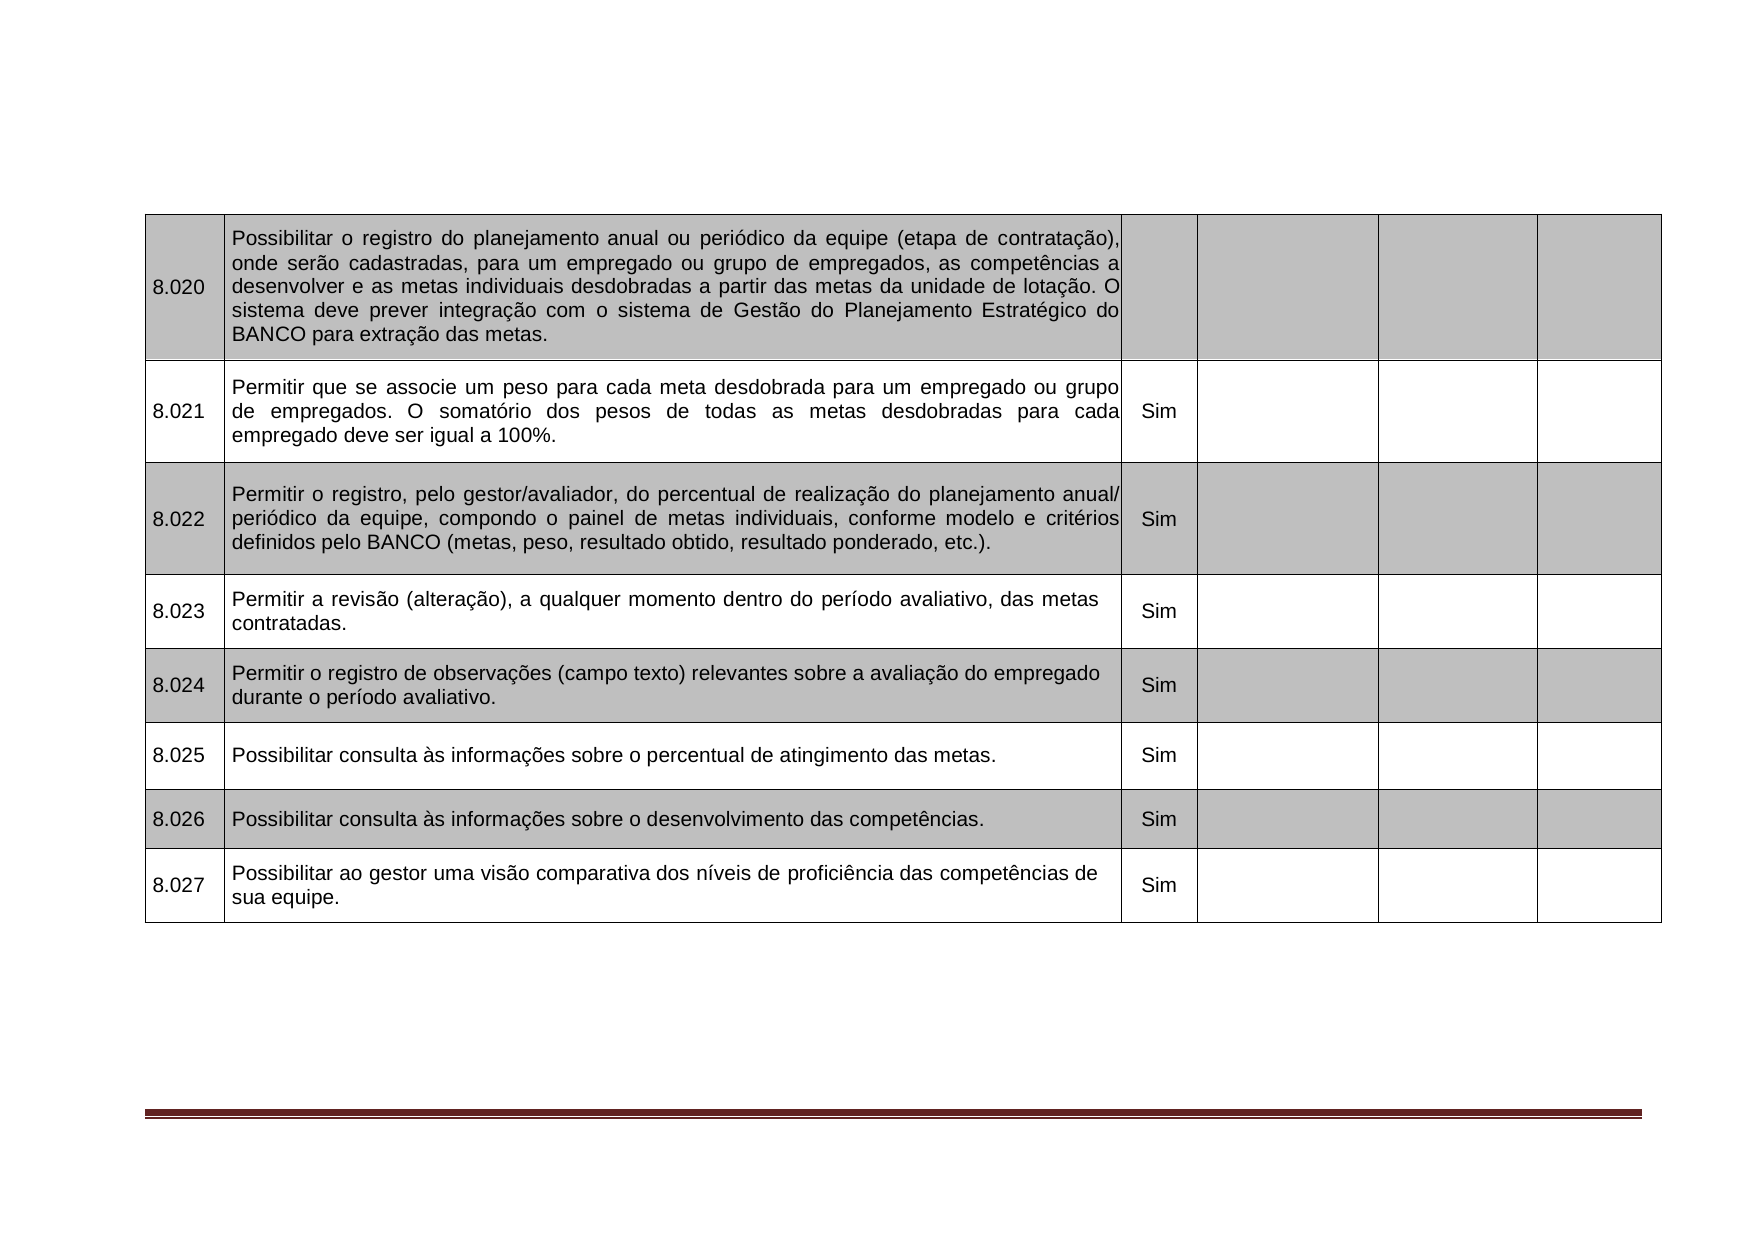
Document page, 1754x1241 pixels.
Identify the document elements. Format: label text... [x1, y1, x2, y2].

table_cell Sim [1122, 723, 1197, 788]
table_cell [1379, 649, 1537, 722]
table_header [1122, 215, 1197, 359]
table_cell [1538, 849, 1661, 922]
table_cell 8.024 [146, 649, 224, 722]
table_cell [1379, 575, 1537, 648]
table_cell 8.026 [146, 790, 224, 848]
table_cell [1379, 723, 1537, 788]
table_cell [1538, 790, 1661, 848]
table_cell Permitir que se associe um peso para cada meta desdobrada para um empregado ou grupo de empregados. O somatório dos pesos de todas as metas desdobradas para cada empregado deve ser igual a 100%. [225, 361, 1121, 462]
table_cell [1379, 463, 1537, 574]
table_cell Sim [1122, 575, 1197, 648]
table_header [1379, 215, 1537, 359]
table_cell [1379, 361, 1537, 462]
table_cell [1379, 790, 1537, 848]
table_cell Sim [1122, 649, 1197, 722]
table_cell [1198, 649, 1378, 722]
table_cell Permitir o registro, pelo gestor/avaliador, do percentual de realização do planejamento anual/ periódico da equipe, compondo o painel de metas individuais, conforme modelo e critérios definidos pelo BANCO (metas, peso, resultado obtido, resultado ponderado, etc.). [225, 463, 1121, 574]
table_header [1198, 215, 1378, 359]
table_header [1538, 215, 1661, 359]
table_cell Sim [1122, 361, 1197, 462]
table_cell Sim [1122, 463, 1197, 574]
table_cell Permitir a revisão (alteração), a qualquer momento dentro do período avaliativo, das metas contratadas. [225, 575, 1121, 648]
table_cell Possibilitar consulta às informações sobre o desenvolvimento das competências. [225, 790, 1121, 848]
table_header Possibilitar o registro do planejamento anual ou periódico da equipe (etapa de contratação), onde serão cadastradas, para um empregado ou grupo de empregados, as competências a desenvolver e as metas individuais desdobradas a partir das metas da unidade de lotação. O sistema deve prever integração com o sistema de Gestão do Planejamento Estratégico do BANCO para extração das metas. [225, 215, 1121, 359]
table_cell [1538, 723, 1661, 788]
table_cell [1198, 463, 1378, 574]
table_cell 8.025 [146, 723, 224, 788]
table_cell Sim [1122, 849, 1197, 922]
table_cell Possibilitar consulta às informações sobre o percentual de atingimento das metas. [225, 723, 1121, 788]
table_cell [1538, 361, 1661, 462]
table_cell Sim [1122, 790, 1197, 848]
table_cell [1198, 790, 1378, 848]
table_header 8.020 [146, 215, 224, 359]
table_cell [1379, 849, 1537, 922]
table_cell 8.021 [146, 361, 224, 462]
table_cell [1198, 849, 1378, 922]
table_cell 8.022 [146, 463, 224, 574]
table_cell [1198, 723, 1378, 788]
table_cell [1538, 649, 1661, 722]
table_cell [1198, 575, 1378, 648]
table_cell [1198, 361, 1378, 462]
table_cell [1538, 463, 1661, 574]
table_cell Possibilitar ao gestor uma visão comparativa dos níveis de proficiência das competências de sua equipe. [225, 849, 1121, 922]
table_cell Permitir o registro de observações (campo texto) relevantes sobre a avaliação do empregado durante o período avaliativo. [225, 649, 1121, 722]
table_cell [1538, 575, 1661, 648]
table_cell 8.023 [146, 575, 224, 648]
table_cell 8.027 [146, 849, 224, 922]
